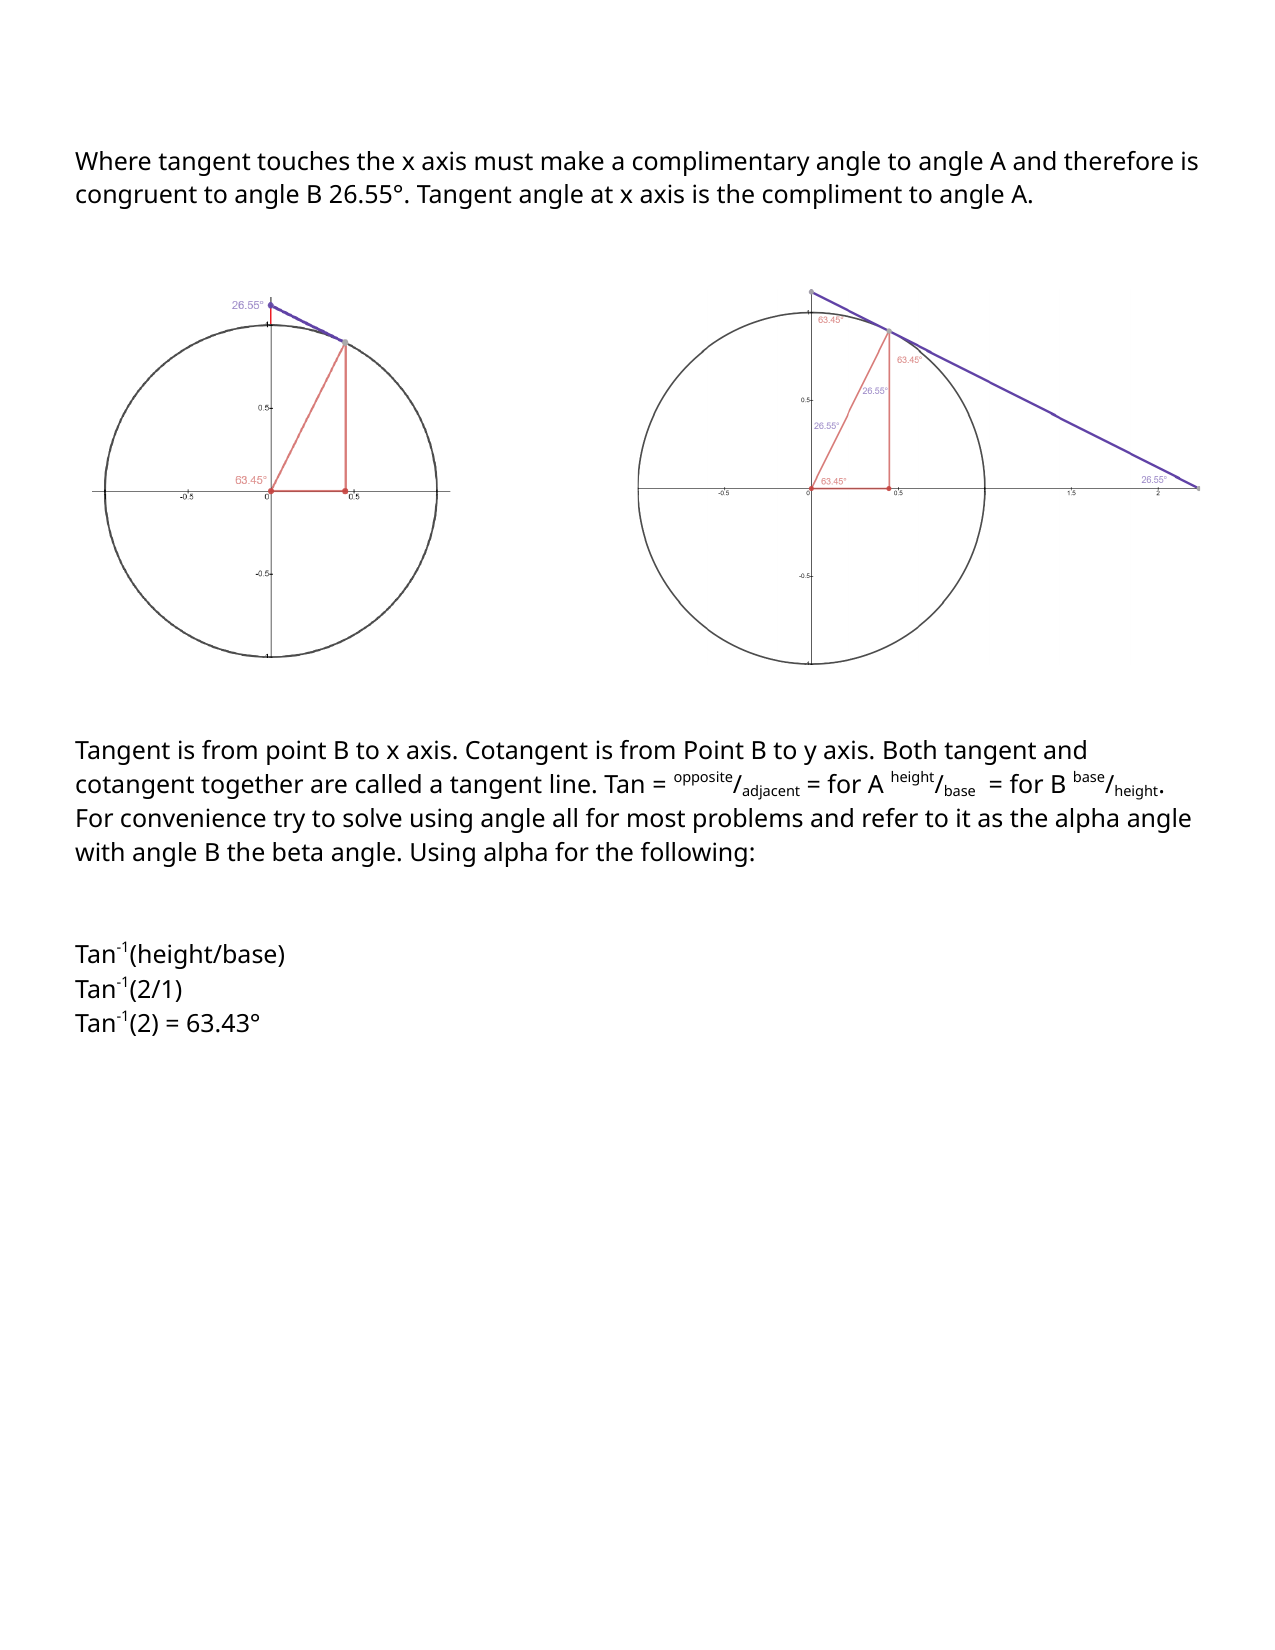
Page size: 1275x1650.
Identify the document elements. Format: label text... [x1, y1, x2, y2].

text Tangent is from point B to x axis. Cotangent is from Point B to y axis. Both tangent and cotangent together are called a tangent line. Tan = opposite/adjacent = for A height/base = for B base/height. For convenience try to solve using angle all for most problems and refer to it as the alpha angle with angle B the beta angle. Using alpha for the following: [75, 733, 1200, 869]
text Tan-1(2/1) [75, 971, 1200, 1005]
text Tan-1(height/base) [75, 937, 1200, 971]
picture [90, 297, 451, 658]
picture [637, 289, 1200, 665]
text Tan-1(2) = 63.43° [75, 1005, 1200, 1039]
text Where tangent touches the x axis must make a complimentary angle to angle A and therefore is congruent to angle B 26.55°. Tangent angle at x axis is the compliment to angle A. [75, 143, 1200, 211]
